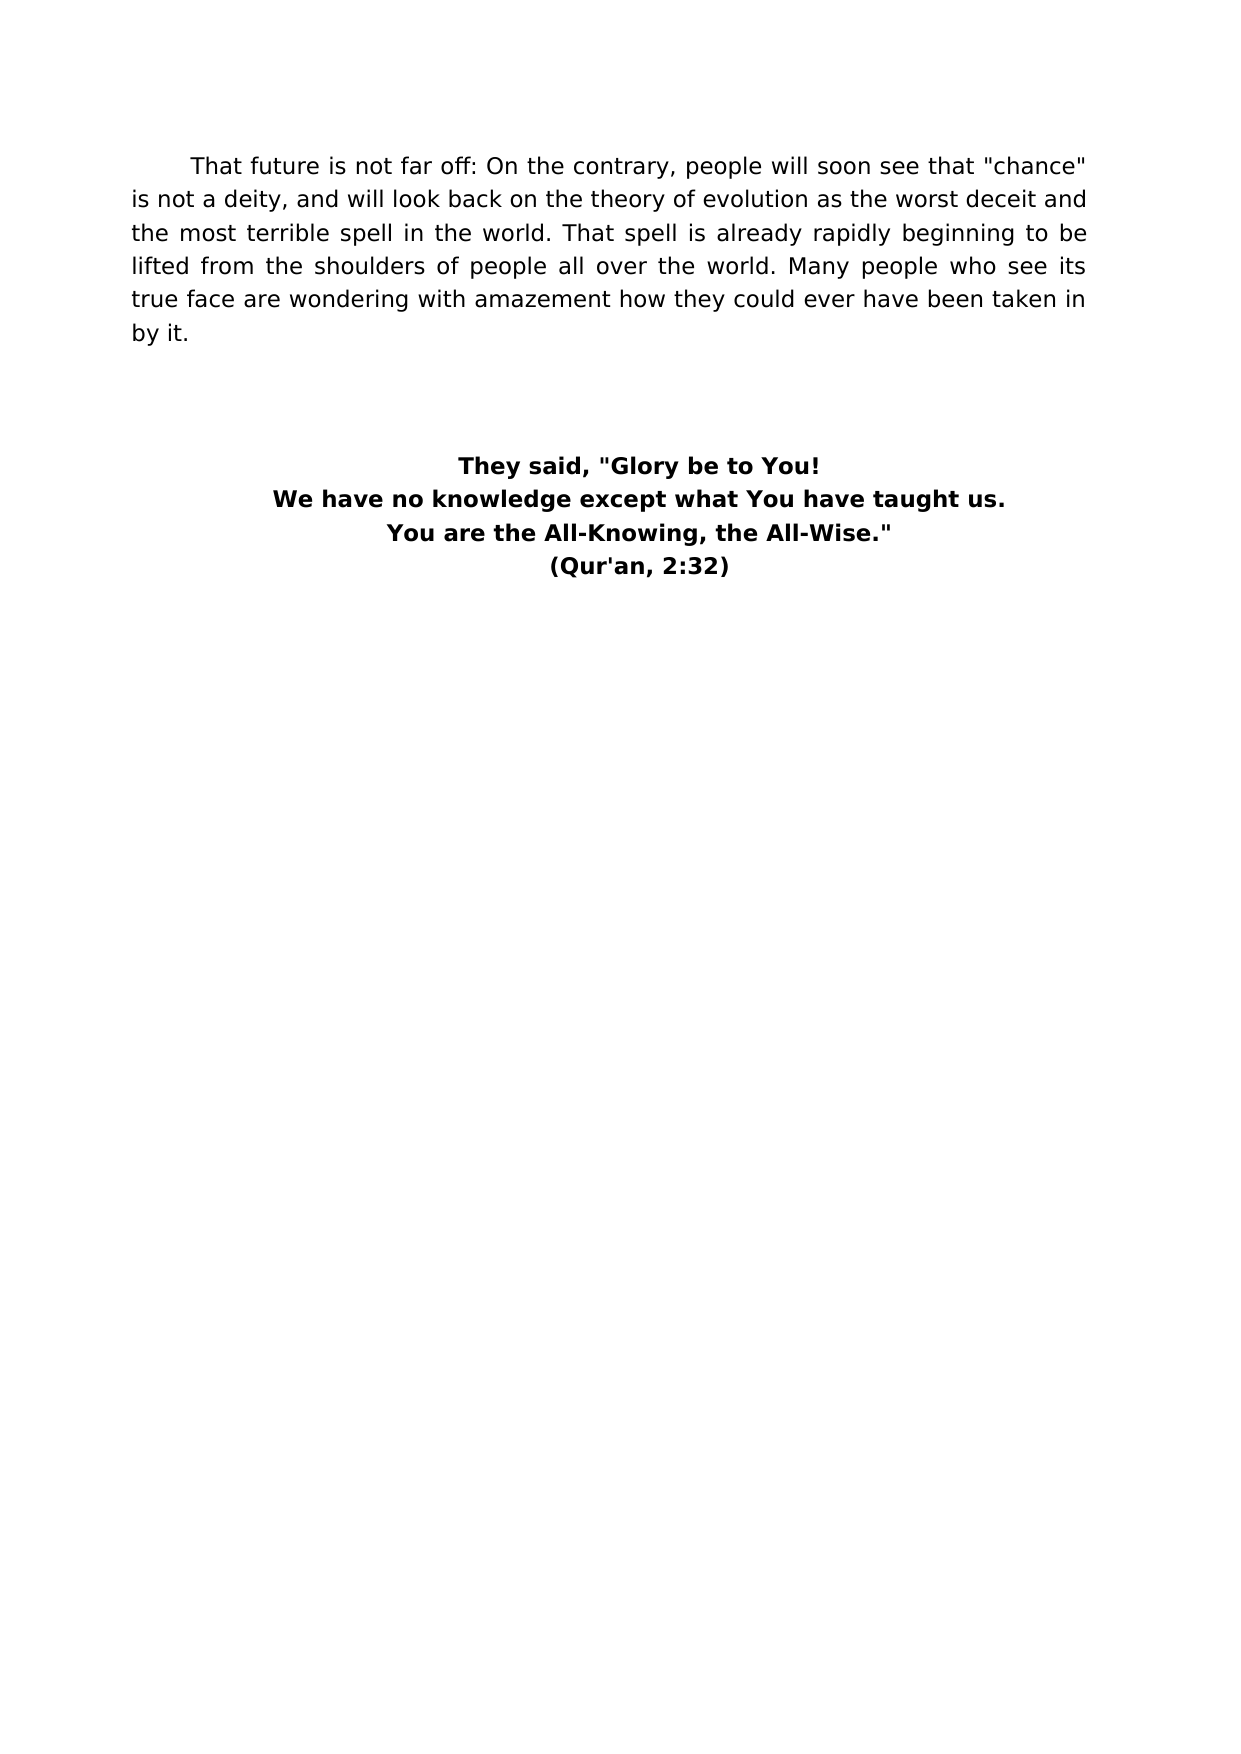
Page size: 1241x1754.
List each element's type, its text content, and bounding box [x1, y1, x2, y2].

text You are the All-Knowing, the All-Wise." [131, 514, 1088, 548]
text We have no knowledge except what You have taught us. [131, 481, 1088, 514]
text That future is not far off: On the contrary, people will soon see that "chance" is not a deity, and will look back on the theory of evolution as the worst deceit and the most terrible spell in the world. That spell is already rapidly beginning to be lifted from the shoulders of people all over the world. Many people who see its true face are wondering with amazement how they could ever have been taken in by it. [131, 148, 1088, 348]
text (Qur'an, 2:32) [131, 548, 1088, 581]
text They said, "Glory be to You! [131, 448, 1088, 481]
